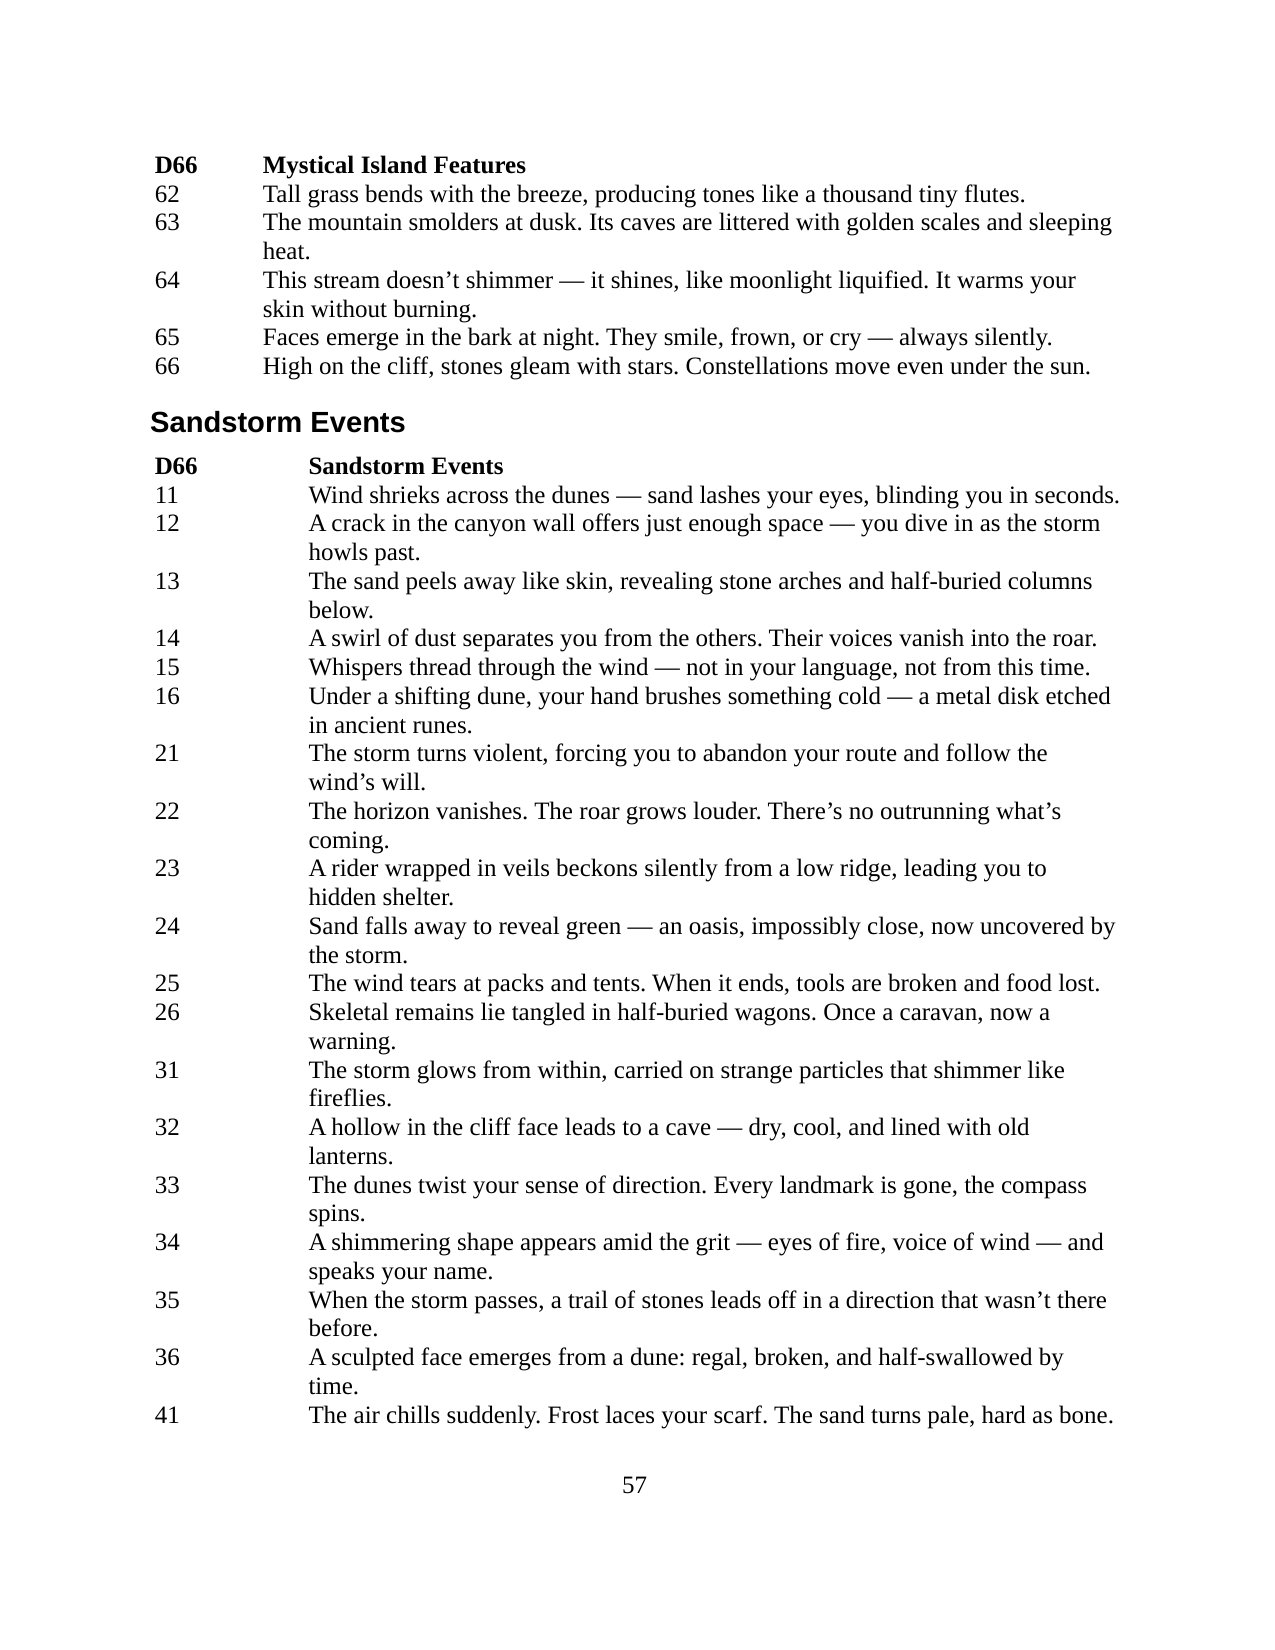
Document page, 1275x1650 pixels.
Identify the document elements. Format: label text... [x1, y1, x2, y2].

table_cell 62 [150, 179, 258, 207]
table_cell 34 [150, 1227, 304, 1285]
table_cell Under a shifting dune, your hand brushes something cold — a metal disk etched in ancient runes. [304, 681, 1125, 738]
table_cell The wind tears at packs and tents. When it ends, tools are broken and food lost. [304, 969, 1125, 997]
table_cell The sand peels away like skin, revealing stone arches and half-buried columns below. [304, 566, 1125, 623]
table_header Sandstorm Events [304, 451, 1125, 480]
table_cell 31 [150, 1055, 304, 1112]
table_cell 26 [150, 997, 304, 1055]
table_cell The storm glows from within, carried on strange particles that shimmer like fireflies. [304, 1055, 1125, 1112]
table_cell 41 [150, 1400, 304, 1428]
table_cell 24 [150, 911, 304, 968]
table_cell 23 [150, 854, 304, 911]
table_cell 36 [150, 1342, 304, 1400]
table_cell 12 [150, 509, 304, 566]
table_cell 14 [150, 624, 304, 652]
table_cell A rider wrapped in veils beckons silently from a low ridge, leading you to hidden shelter. [304, 854, 1125, 911]
table_cell Skeletal remains lie tangled in half-buried wagons. Once a caravan, now a warning. [304, 997, 1125, 1055]
table_cell Wind shrieks across the dunes — sand lashes your eyes, blinding you in seconds. [304, 480, 1125, 508]
table_cell 21 [150, 739, 304, 796]
table_header Mystical Island Features [258, 150, 1125, 179]
table_cell 65 [150, 323, 258, 351]
table_header D66 [150, 150, 258, 179]
table_cell The storm turns violent, forcing you to abandon your route and follow the wind’s will. [304, 739, 1125, 796]
table_cell 63 [150, 208, 258, 265]
table_cell The horizon vanishes. The roar grows louder. There’s no outrunning what’s coming. [304, 796, 1125, 853]
table_cell 25 [150, 969, 304, 997]
table_cell This stream doesn’t shimmer — it shines, like moonlight liquified. It warms your skin without burning. [258, 265, 1125, 322]
table_cell 64 [150, 265, 258, 322]
table_header D66 [150, 451, 304, 480]
table_cell Tall grass bends with the breeze, producing tones like a thousand tiny flutes. [258, 179, 1125, 207]
table_cell A swirl of dust separates you from the others. Their voices vanish into the roar. [304, 624, 1125, 652]
table_cell A crack in the canyon wall offers just enough space — you dive in as the storm howls past. [304, 509, 1125, 566]
table_cell The mountain smolders at dusk. Its caves are littered with golden scales and sleeping heat. [258, 208, 1125, 265]
table_cell 32 [150, 1112, 304, 1170]
table_cell 16 [150, 681, 304, 738]
table_cell Sand falls away to reveal green — an oasis, impossibly close, now uncovered by the storm. [304, 911, 1125, 968]
table_cell 11 [150, 480, 304, 508]
table_cell Faces emerge in the bark at night. They smile, frown, or cry — always silently. [258, 323, 1125, 351]
table_cell A sculpted face emerges from a dune: regal, broken, and half-swallowed by time. [304, 1342, 1125, 1400]
table_cell A shimmering shape appears amid the grit — eyes of fire, voice of wind — and speaks your name. [304, 1227, 1125, 1285]
subtitle Sandstorm Events [150, 405, 1125, 438]
table_cell Whispers thread through the wind — not in your language, not from this time. [304, 652, 1125, 681]
table_cell 33 [150, 1170, 304, 1227]
table_cell 13 [150, 566, 304, 623]
table_cell 35 [150, 1285, 304, 1342]
table_cell 66 [150, 351, 258, 380]
table_cell When the storm passes, a trail of stones leads off in a direction that wasn’t there before. [304, 1285, 1125, 1342]
table_cell 22 [150, 796, 304, 853]
table_cell High on the cliff, stones gleam with stars. Constellations move even under the sun. [258, 351, 1125, 380]
table_cell The dunes twist your sense of direction. Every landmark is gone, the compass spins. [304, 1170, 1125, 1227]
table_cell The air chills suddenly. Frost laces your scarf. The sand turns pale, hard as bone. [304, 1400, 1125, 1428]
table_cell A hollow in the cliff face leads to a cave — dry, cool, and lined with old lanterns. [304, 1112, 1125, 1170]
table_cell 15 [150, 652, 304, 681]
